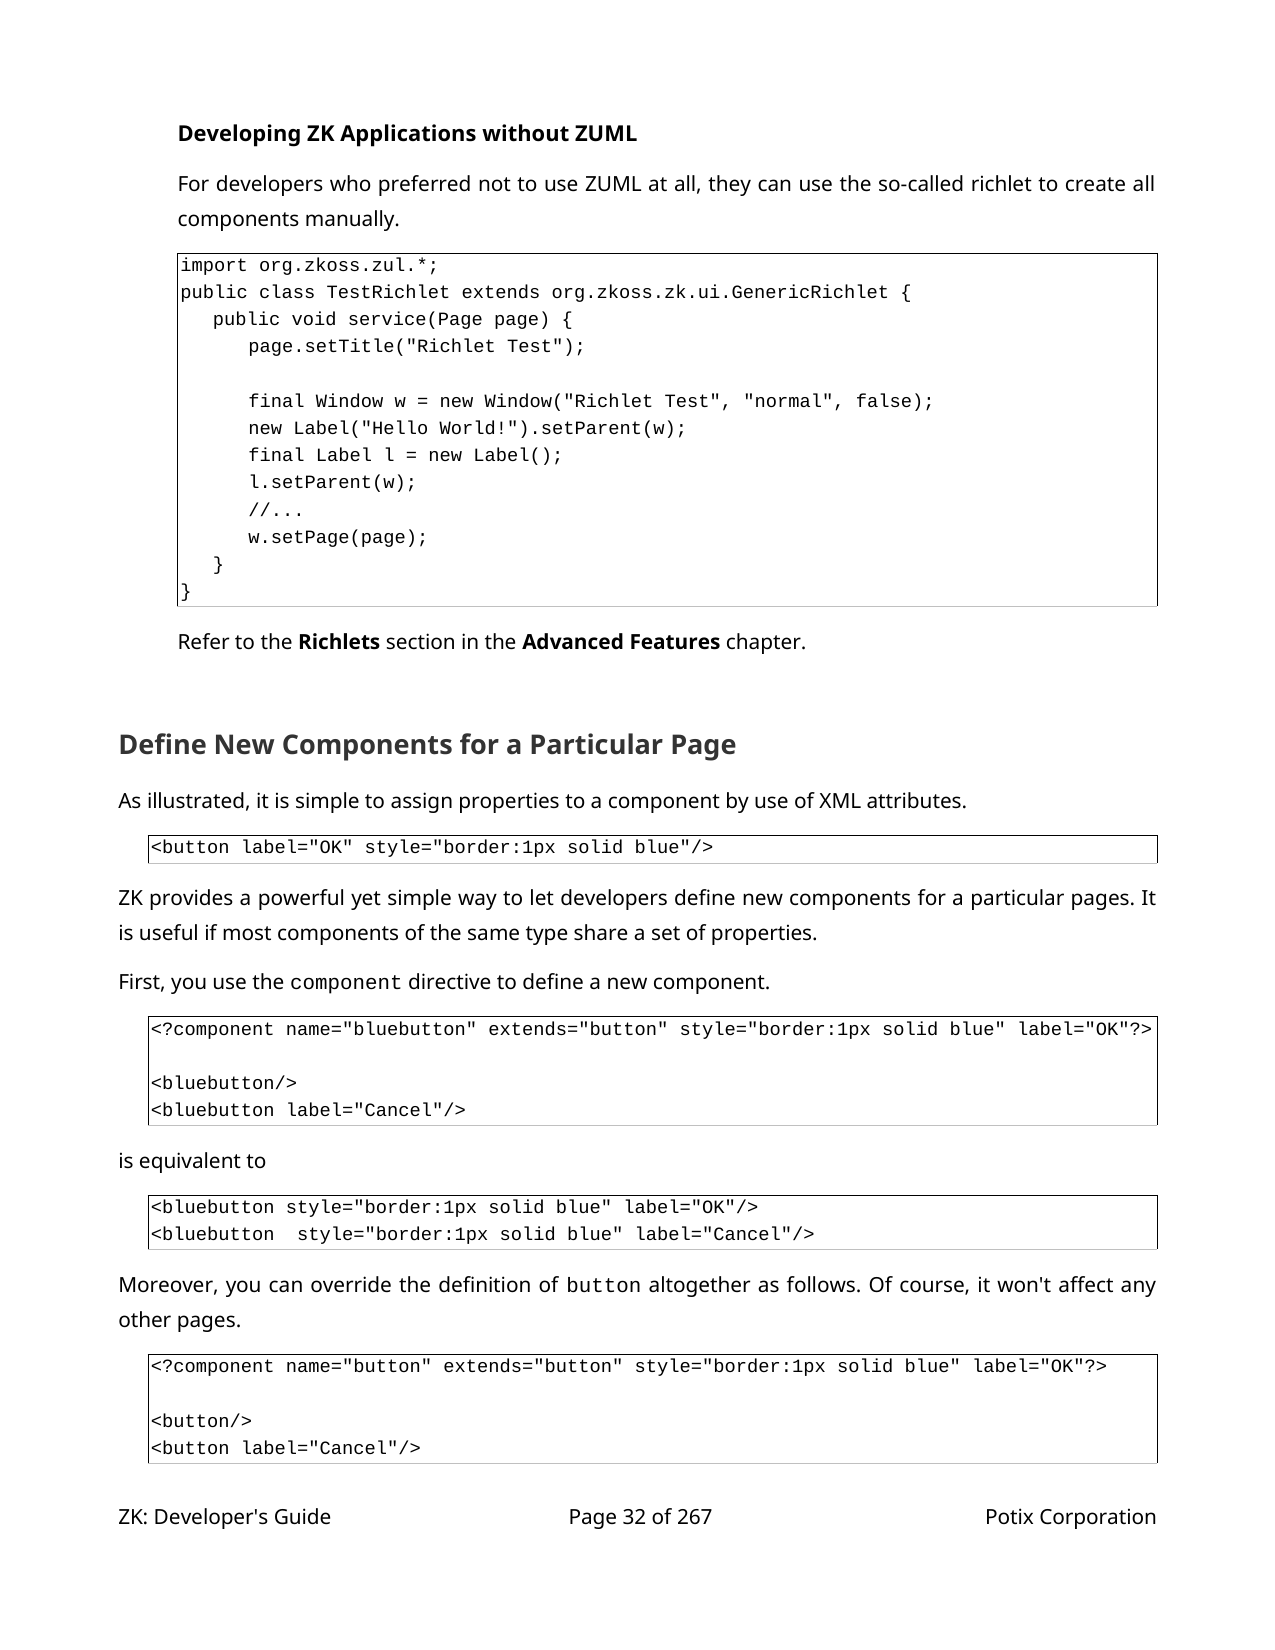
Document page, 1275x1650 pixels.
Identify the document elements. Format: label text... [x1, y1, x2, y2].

text } [178, 579, 1157, 606]
text <button label="Cancel"/> [149, 1436, 1157, 1463]
text page.setTitle("Richlet Test"); [178, 334, 1157, 359]
text public void service(Page page) { [178, 307, 1157, 331]
subtitle Developing ZK Applications without ZUML [177, 118, 1157, 148]
text <button/> [149, 1409, 1157, 1433]
text For developers who preferred not to use ZUML at all, they can use the so-called richlet to create all components manually. [177, 169, 1157, 232]
text public class TestRichlet extends org.zkoss.zk.ui.GenericRichlet { [178, 280, 1157, 304]
text new Label("Hello World!").setParent(w); [178, 416, 1157, 440]
text As illustrated, it is simple to assign properties to a component by use of XML attributes. [118, 786, 1157, 815]
text <bluebutton label="Cancel"/> [149, 1098, 1157, 1125]
text final Label l = new Label(); [178, 443, 1157, 467]
text <?component name="bluebutton" extends="button" style="border:1px solid blue" label="OK"?> [149, 1017, 1157, 1041]
text <bluebutton style="border:1px solid blue" label="OK"/> [149, 1196, 1157, 1219]
text <bluebutton/> [149, 1071, 1157, 1095]
text First, you use the component directive to define a new component. [118, 967, 1157, 996]
text <button label="OK" style="border:1px solid blue"/> [149, 836, 1157, 863]
text <?component name="button" extends="button" style="border:1px solid blue" label="OK"?> [149, 1355, 1157, 1378]
text is equivalent to [118, 1146, 1157, 1174]
text l.setParent(w); [178, 470, 1157, 494]
text } [178, 552, 1157, 576]
text Refer to the Richlets section in the Advanced Features chapter. [177, 627, 1157, 655]
text final Window w = new Window("Richlet Test", "normal", false); [178, 389, 1157, 413]
text import org.zkoss.zul.*; [178, 254, 1157, 277]
text <bluebutton style="border:1px solid blue" label="Cancel"/> [149, 1222, 1157, 1249]
text Moreover, you can override the definition of button altogether as follows. Of course, it won't affect any other pages. [118, 1270, 1157, 1334]
text //... [178, 497, 1157, 522]
text w.setPage(page); [178, 525, 1157, 549]
subtitle Define New Components for a Particular Page [118, 726, 1157, 763]
text ZK provides a powerful yet simple way to let developers define new components for a particular pages. It is useful if most components of the same type share a set of properties. [118, 883, 1157, 947]
